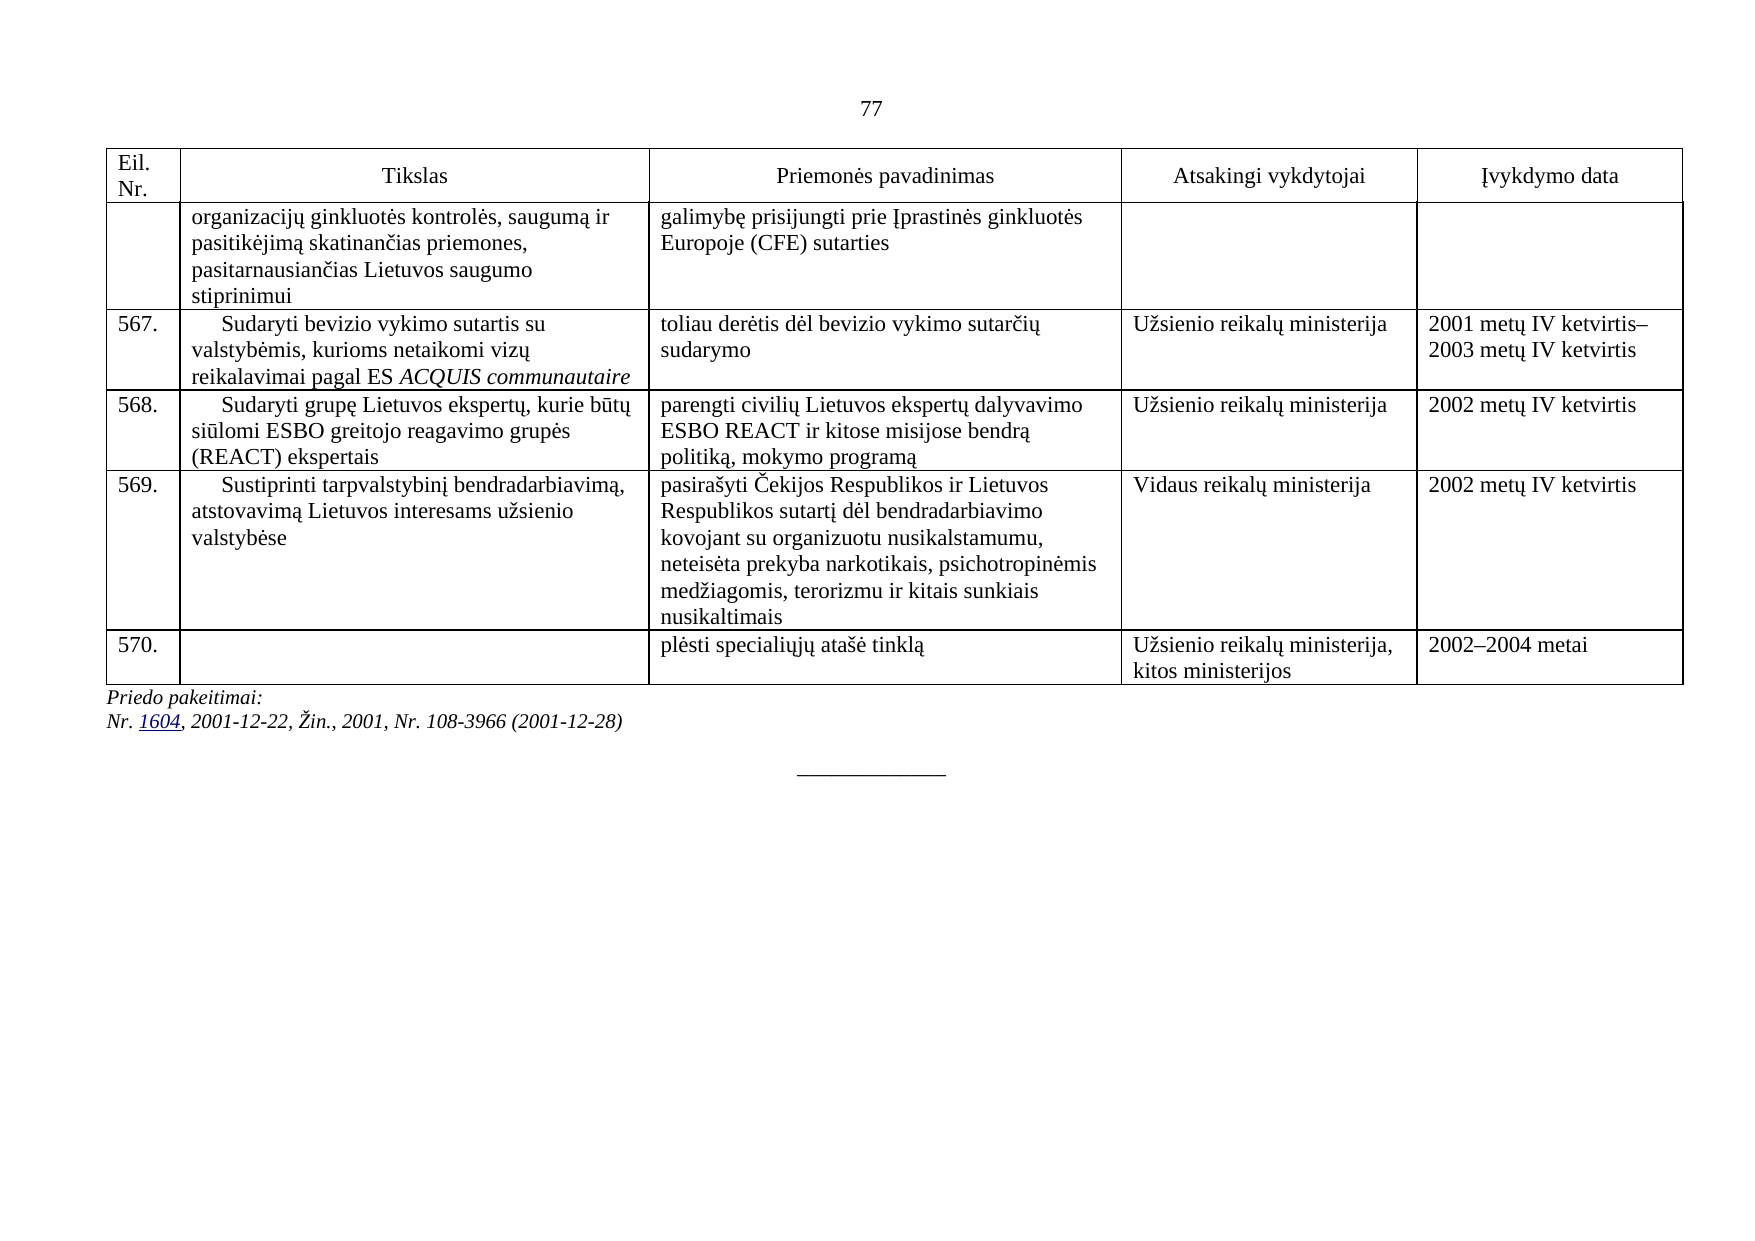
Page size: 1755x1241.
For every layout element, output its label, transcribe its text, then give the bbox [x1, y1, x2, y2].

table_cell plėsti specialiųjų atašė tinklą [650, 631, 1121, 684]
table_cell [1122, 203, 1416, 308]
table_cell 2002 metų IV ketvirtis [1418, 471, 1682, 629]
table_cell [181, 631, 648, 684]
table_cell 2002 metų IV ketvirtis [1418, 391, 1682, 470]
text Priedo pakeitimai: [106, 685, 1636, 709]
table_cell toliau derėtis dėl bevizio vykimo sutarčių sudarymo [650, 310, 1121, 389]
table_cell 2002–2004 metai [1418, 631, 1682, 684]
table_cell organizacijų ginkluotės kontrolės, saugumą ir pasitikėjimą skatinančias priemones, pasitarnausiančias Lietuvos saugumo stiprinimui [181, 203, 648, 308]
table_cell galimybę prisijungti prie Įprastinės ginkluotės Europoje (CFE) sutarties [650, 203, 1121, 308]
table_cell Užsienio reikalų ministerija [1122, 391, 1416, 470]
table_header Priemonės pavadinimas [650, 149, 1121, 201]
table_cell Užsienio reikalų ministerija [1122, 310, 1416, 389]
table_cell pasirašyti Čekijos Respublikos ir Lietuvos Respublikos sutartį dėl bendradarbiavimo kovojant su organizuotu nusikalstamumu, neteisėta prekyba narkotikais, psichotropinėmis medžiagomis, terorizmu ir kitais sunkiais nusikaltimais [650, 471, 1121, 629]
table_cell Užsienio reikalų ministerija, kitos ministerijos [1122, 631, 1416, 684]
table_cell 2001 metų IV ketvirtis–2003 metų IV ketvirtis [1418, 310, 1682, 389]
table_cell [107, 471, 179, 629]
table_cell Sudaryti bevizio vykimo sutartis su valstybėmis, kurioms netaikomi vizų reikalavimai pagal ES ACQUIS communautaire [181, 310, 648, 389]
table_cell [107, 391, 179, 470]
table_cell [107, 203, 179, 308]
table_cell Vidaus reikalų ministerija [1122, 471, 1416, 629]
text Nr. 1604, 2001-12-22, Žin., 2001, Nr. 108-3966 (2001-12-28) [106, 709, 1636, 733]
table_header Atsakingi vykdytojai [1122, 149, 1417, 201]
text ––––––––––––– [106, 760, 1636, 786]
table_header Tikslas [181, 149, 649, 201]
table_header Įvykdymo data [1418, 149, 1682, 201]
table_cell [1418, 203, 1682, 308]
table_cell parengti civilių Lietuvos ekspertų dalyvavimo ESBO REACT ir kitose misijose bendrą politiką, mokymo programą [650, 391, 1121, 470]
table_header Eil. Nr. [107, 149, 180, 201]
table_cell [107, 631, 179, 684]
table_cell [107, 310, 179, 389]
table_cell Sudaryti grupę Lietuvos ekspertų, kurie būtų siūlomi ESBO greitojo reagavimo grupės (REACT) ekspertais [181, 391, 648, 470]
table_cell Sustiprinti tarpvalstybinį bendradarbiavimą, atstovavimą Lietuvos interesams užsienio valstybėse [181, 471, 648, 629]
